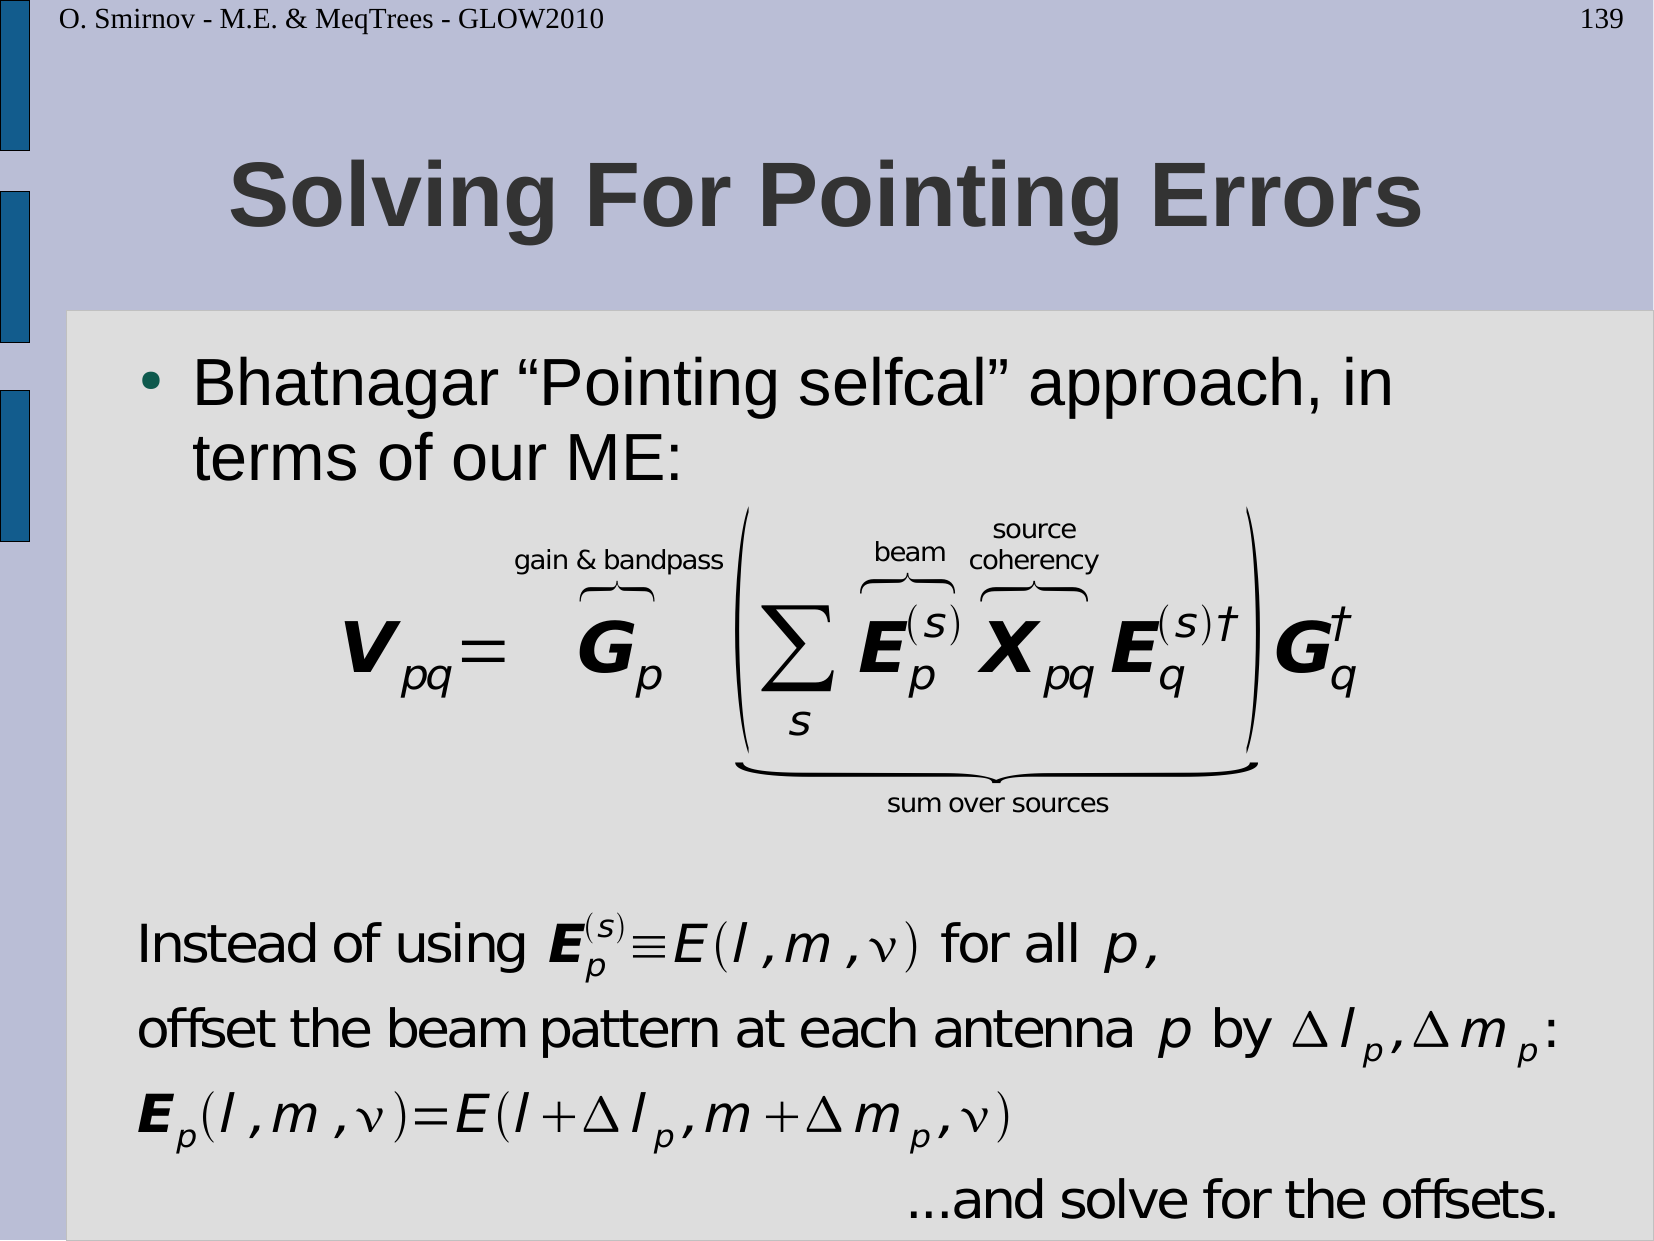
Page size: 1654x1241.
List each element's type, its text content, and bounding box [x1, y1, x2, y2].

list Bhatnagar “Pointing selfcal” approach, in terms of our ME: [121, 344, 1534, 1127]
title Solving For Pointing Errors [121, 91, 1534, 299]
chart [129, 501, 1565, 1234]
